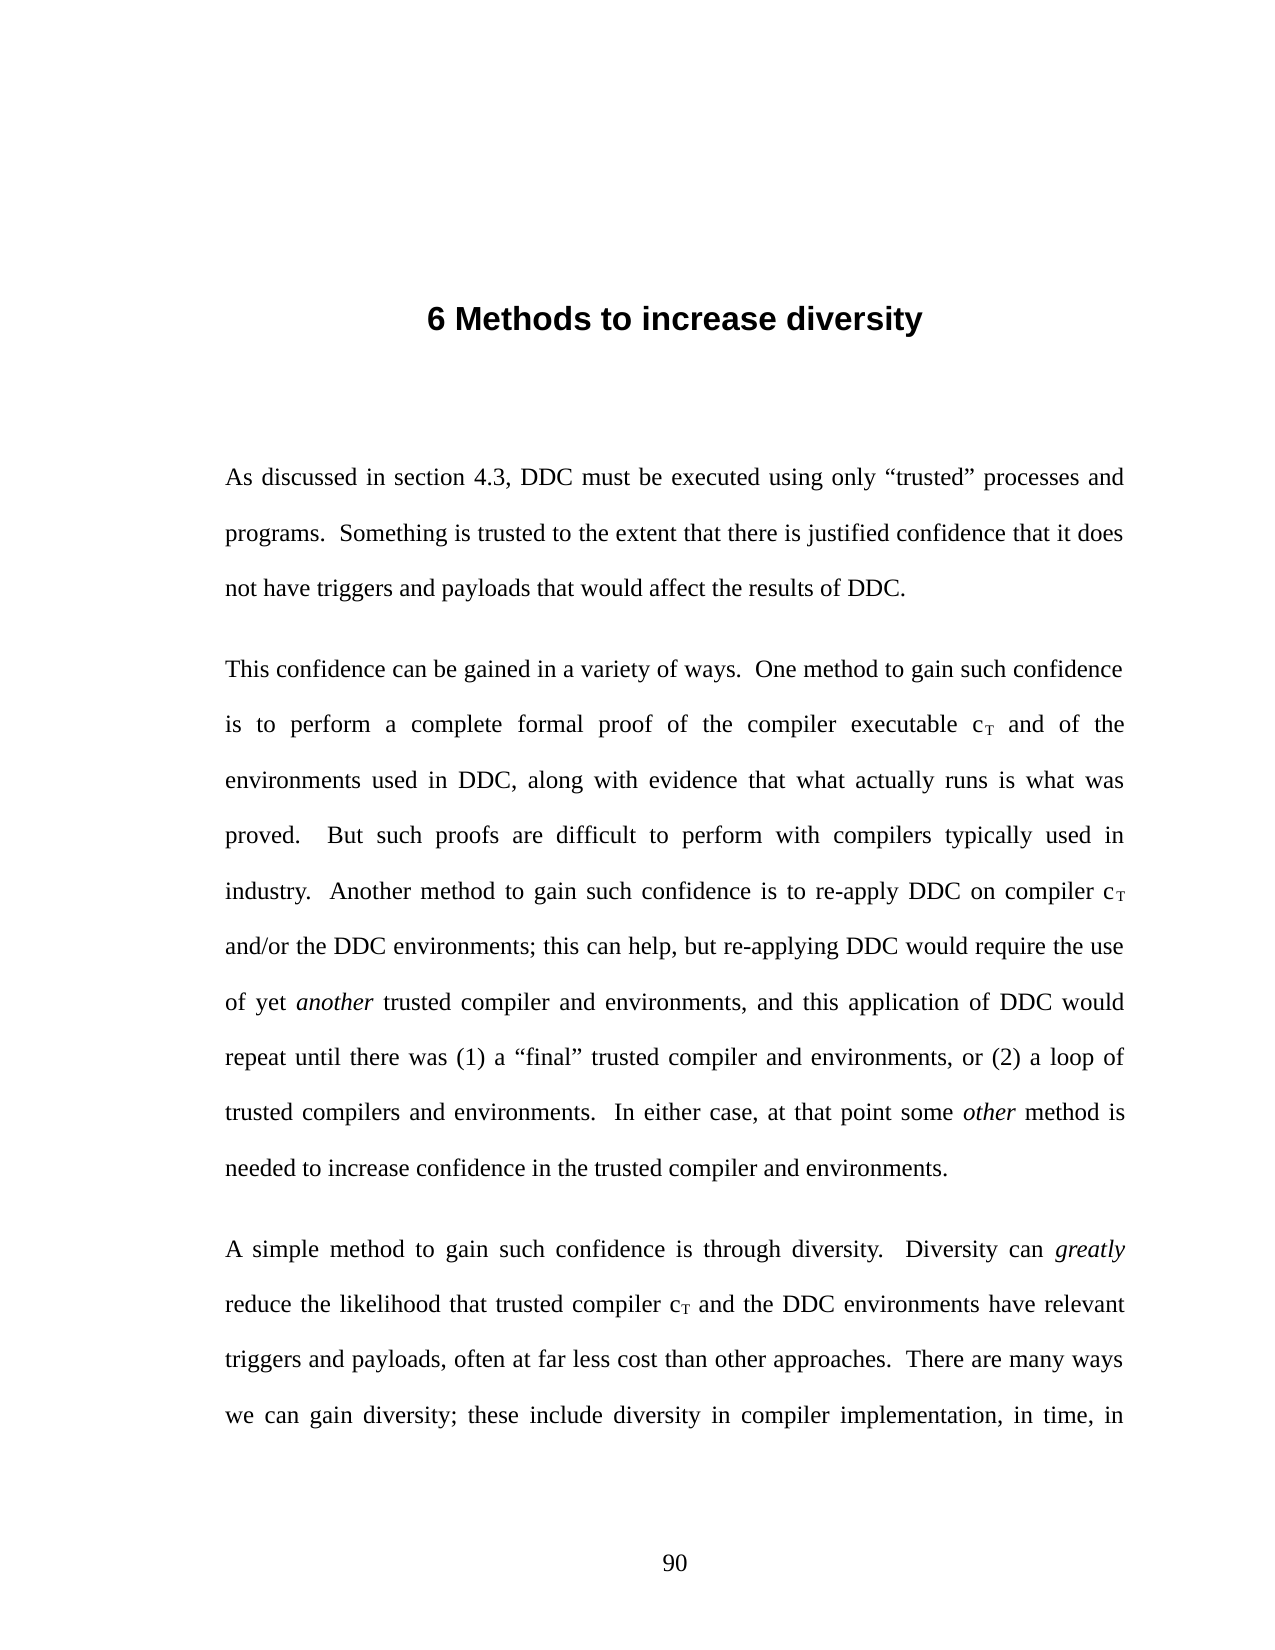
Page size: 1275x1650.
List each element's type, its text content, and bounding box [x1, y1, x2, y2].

text As discussed in section 4.3, DDC must be executed using only “trusted” processes and programs. Something is trusted to the extent that there is justified confidence that it does not have triggers and payloads that would affect the results of DDC. [225, 463, 1125, 602]
text This confidence can be gained in a variety of ways. One method to gain such confidence is to perform a complete formal proof of the compiler executable cT and of the environments used in DDC, along with evidence that what actually runs is what was proved. But such proofs are difficult to perform with compilers typically used in industry. Another method to gain such confidence is to re-apply DDC on compiler cT and/or the DDC environments; this can help, but re-applying DDC would require the use of yet another trusted compiler and environments, and this application of DDC would repeat until there was (1) a “final” trusted compiler and environments, or (2) a loop of trusted compilers and environments. In either case, at that point some other method is needed to increase confidence in the trusted compiler and environments. [225, 655, 1125, 1182]
subtitle Methods to increase diversity [225, 300, 1125, 337]
text A simple method to gain such confidence is through diversity. Diversity can greatly reduce the likelihood that trusted compiler cT and the DDC environments have relevant triggers and payloads, often at far less cost than other approaches. There are many ways we can gain diversity; these include diversity in compiler implementation, in time, in [225, 1235, 1125, 1429]
